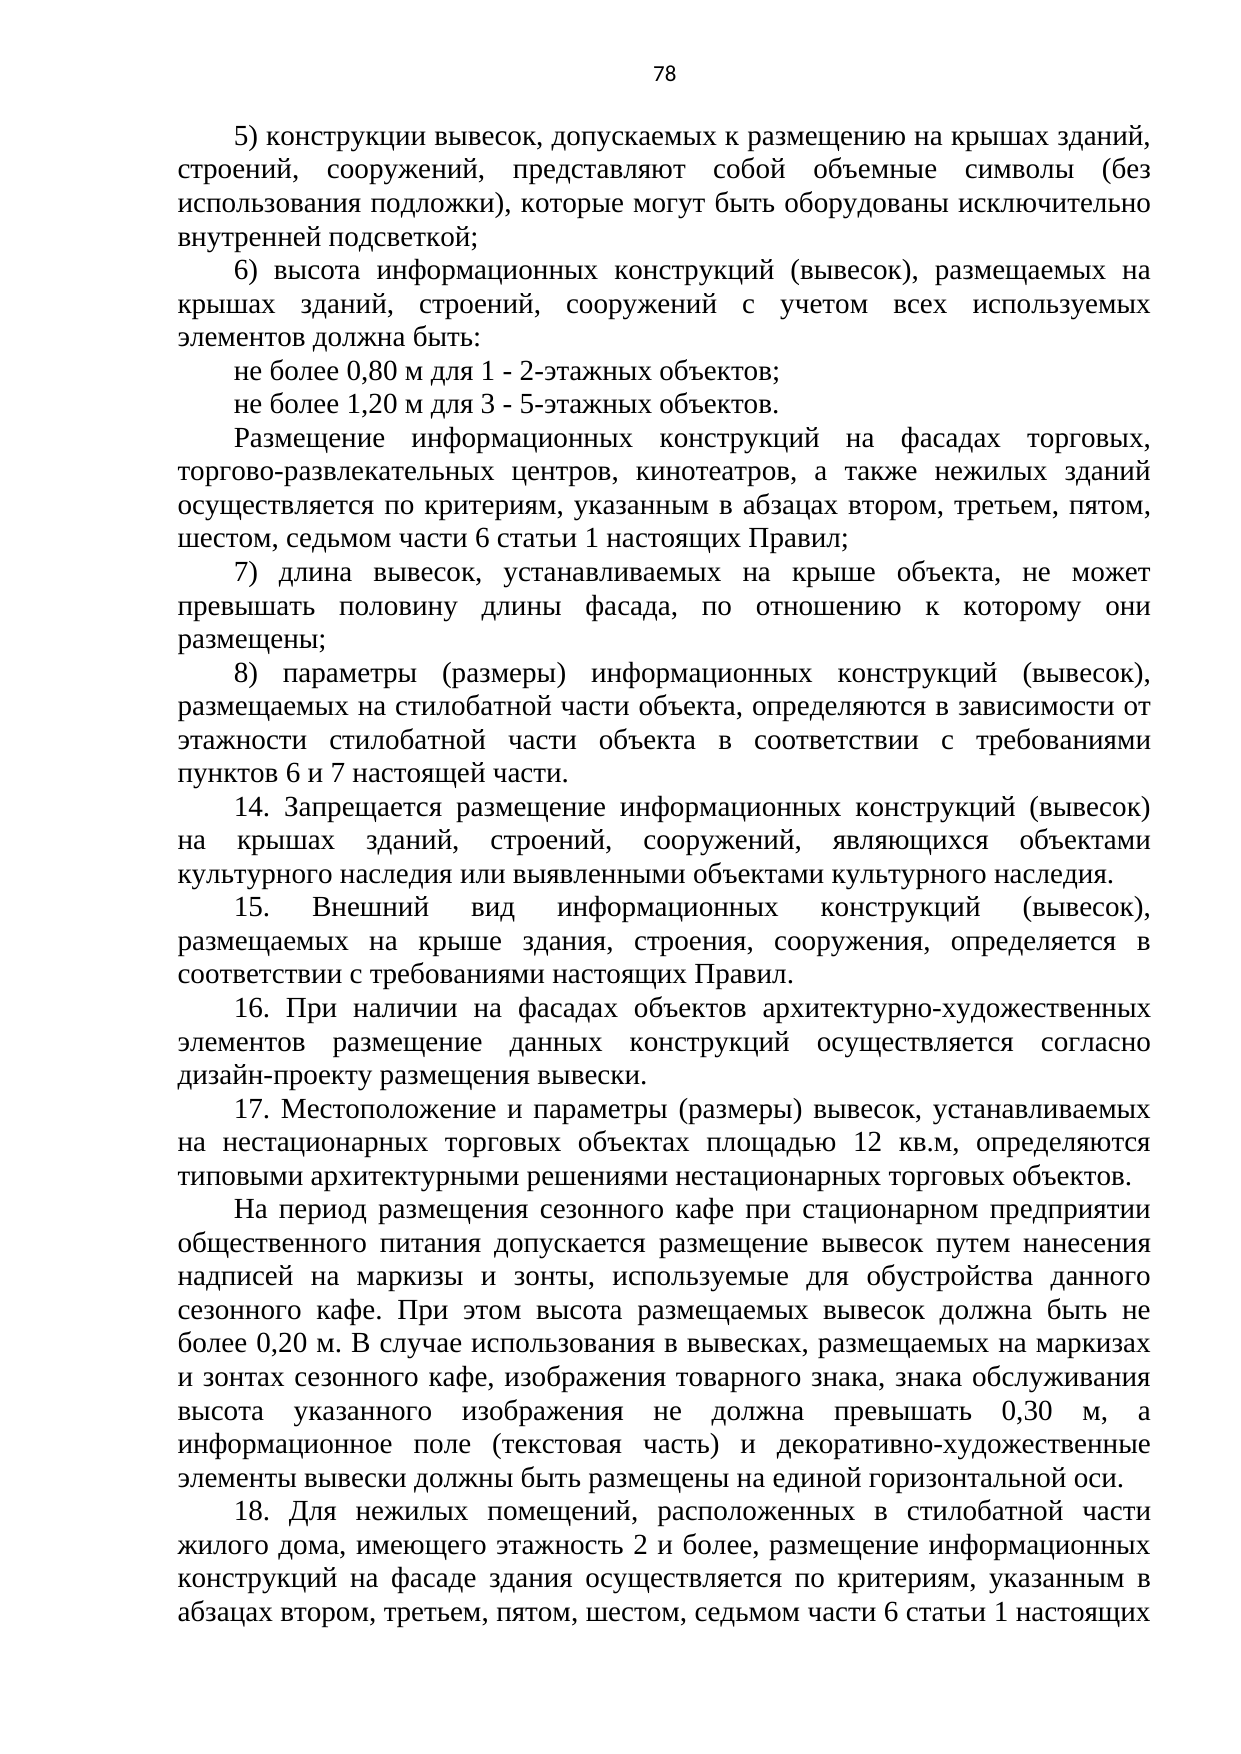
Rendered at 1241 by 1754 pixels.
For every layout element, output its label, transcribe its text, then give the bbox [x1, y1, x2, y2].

text Размещение информационных конструкций на фасадах торговых, торгово-развлекательных центров, кинотеатров, а также нежилых зданий осуществляется по критериям, указанным в абзацах втором, третьем, пятом, шестом, седьмом части 6 статьи 1 настоящих Правил; [177, 420, 1152, 554]
text не более 0,80 м для 1 - 2-этажных объектов; [177, 353, 1152, 386]
text 15. Внешний вид информационных конструкций (вывесок), размещаемых на крыше здания, строения, сооружения, определяется в соответствии с требованиями настоящих Правил. [177, 889, 1152, 990]
text 6) высота информационных конструкций (вывесок), размещаемых на крышах зданий, строений, сооружений с учетом всех используемых элементов должна быть: [177, 252, 1152, 353]
text 14. Запрещается размещение информационных конструкций (вывесок) на крышах зданий, строений, сооружений, являющихся объектами культурного наследия или выявленными объектами культурного наследия. [177, 789, 1152, 889]
text 5) конструкции вывесок, допускаемых к размещению на крышах зданий, строений, сооружений, представляют собой объемные символы (без использования подложки), которые могут быть оборудованы исключительно внутренней подсветкой; [177, 118, 1152, 252]
text 17. Местоположение и параметры (размеры) вывесок, устанавливаемых на нестационарных торговых объектах площадью 12 кв.м, определяются типовыми архитектурными решениями нестационарных торговых объектов. [177, 1091, 1152, 1191]
text не более 1,20 м для 3 - 5-этажных объектов. [177, 386, 1152, 420]
text 16. При наличии на фасадах объектов архитектурно-художественных элементов размещение данных конструкций осуществляется согласно дизайн-проекту размещения вывески. [177, 990, 1152, 1091]
text 8) параметры (размеры) информационных конструкций (вывесок), размещаемых на стилобатной части объекта, определяются в зависимости от этажности стилобатной части объекта в соответствии с требованиями пунктов 6 и 7 настоящей части. [177, 655, 1152, 789]
text 7) длина вывесок, устанавливаемых на крыше объекта, не может превышать половину длины фасада, по отношению к которому они размещены; [177, 554, 1152, 655]
text На период размещения сезонного кафе при стационарном предприятии общественного питания допускается размещение вывесок путем нанесения надписей на маркизы и зонты, используемые для обустройства данного сезонного кафе. При этом высота размещаемых вывесок должна быть не более 0,20 м. В случае использования в вывесках, размещаемых на маркизах и зонтах сезонного кафе, изображения товарного знака, знака обслуживания высота указанного изображения не должна превышать 0,30 м, а информационное поле (текстовая часть) и декоративно-художественные элементы вывески должны быть размещены на единой горизонтальной оси. [177, 1191, 1152, 1493]
text 18. Для нежилых помещений, расположенных в стилобатной части жилого дома, имеющего этажность 2 и более, размещение информационных конструкций на фасаде здания осуществляется по критериям, указанным в абзацах втором, третьем, пятом, шестом, седьмом части 6 статьи 1 настоящих [177, 1493, 1152, 1627]
